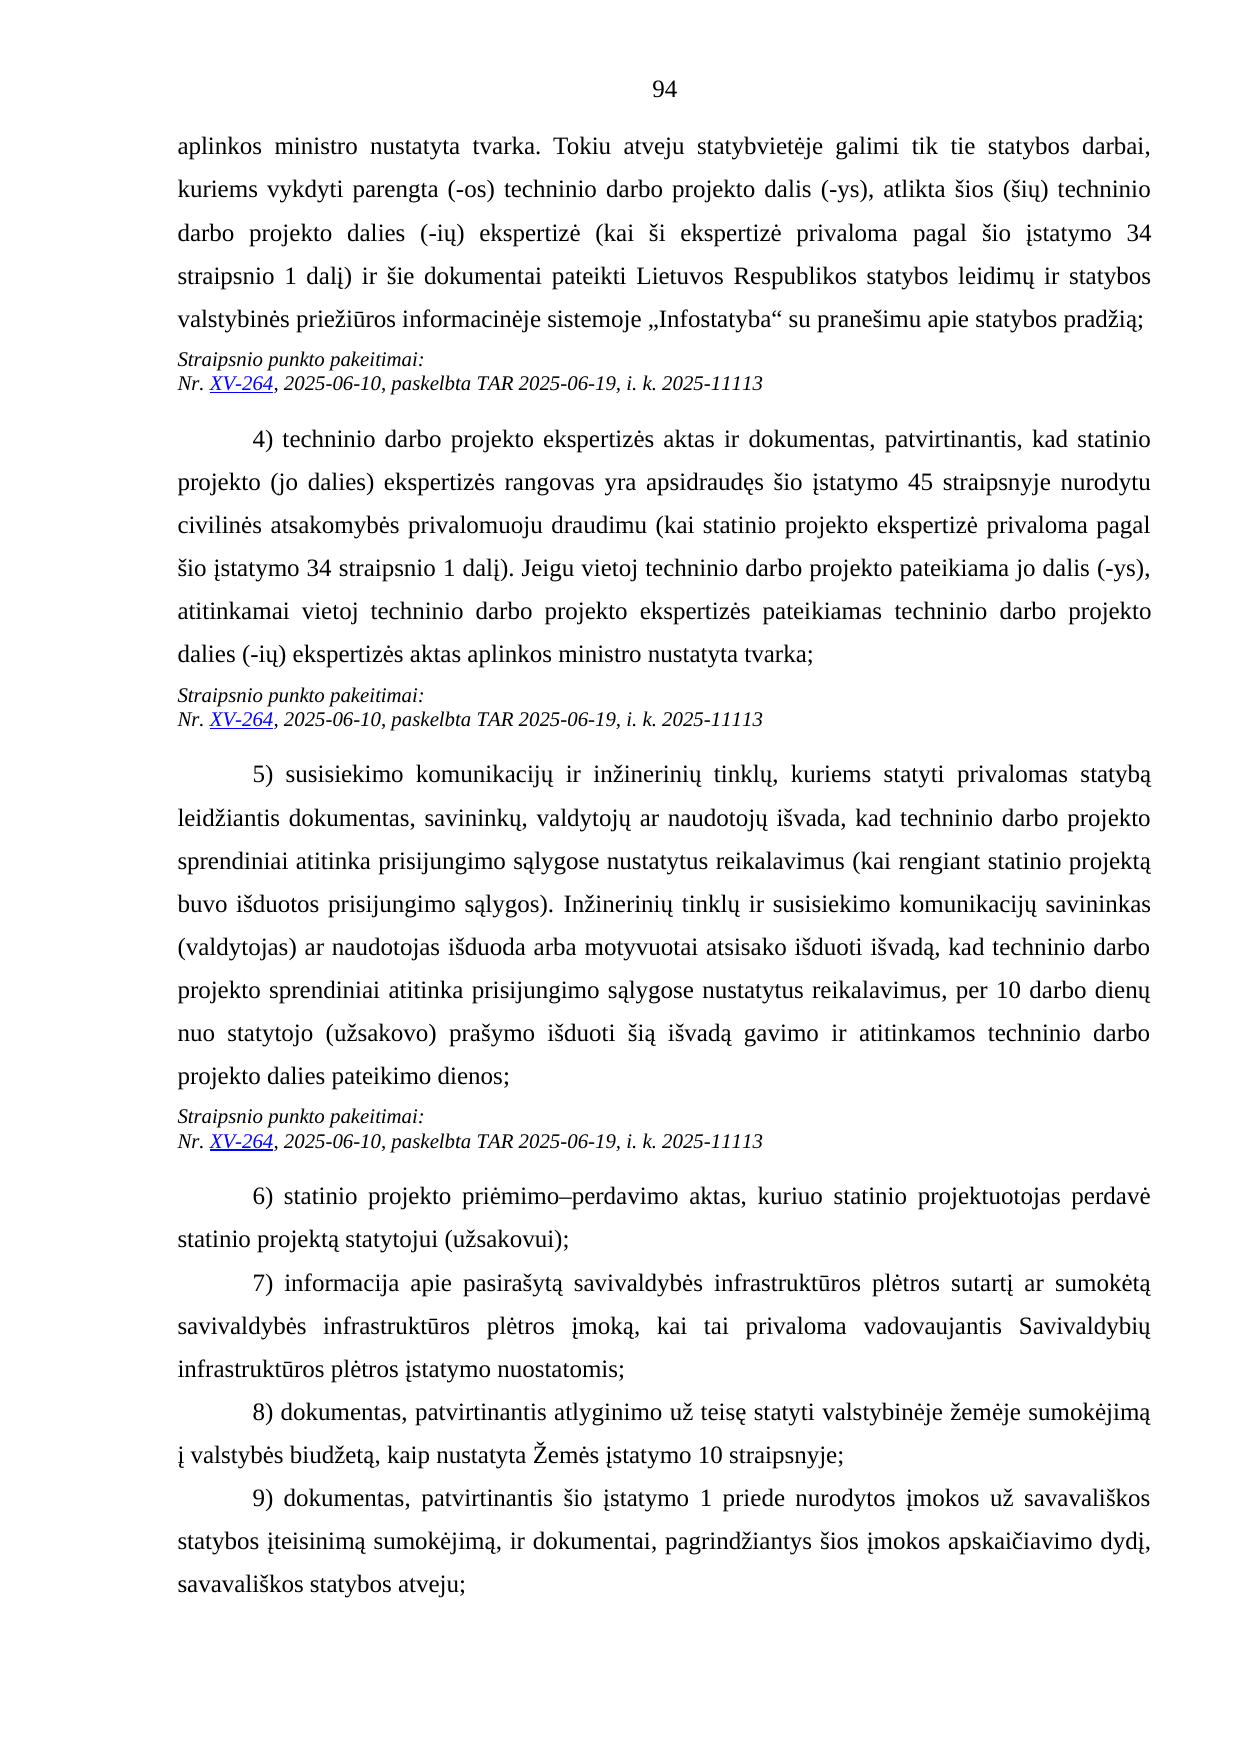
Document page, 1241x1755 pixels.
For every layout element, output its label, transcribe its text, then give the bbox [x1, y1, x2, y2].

text 4) techninio darbo projekto ekspertizės aktas ir dokumentas, patvirtinantis, kad statinio projekto (jo dalies) ekspertizės rangovas yra apsidraudęs šio įstatymo 45 straipsnyje nurodytu civilinės atsakomybės privalomuoju draudimu (kai statinio projekto ekspertizė privaloma pagal šio įstatymo 34 straipsnio 1 dalį). Jeigu vietoj techninio darbo projekto pateikiama jo dalis (-ys), atitinkamai vietoj techninio darbo projekto ekspertizės pateikiamas techninio darbo projekto dalies (-ių) ekspertizės aktas aplinkos ministro nustatyta tvarka; [177, 424, 1152, 668]
text Nr. XV-264, 2025-06-10, paskelbta TAR 2025-06-19, i. k. 2025-11113 [177, 1128, 1152, 1153]
text 7) informacija apie pasirašytą savivaldybės infrastruktūros plėtros sutartį ar sumokėtą savivaldybės infrastruktūros plėtros įmoką, kai tai privaloma vadovaujantis Savivaldybių infrastruktūros plėtros įstatymo nuostatomis; [177, 1268, 1152, 1383]
text aplinkos ministro nustatyta tvarka. Tokiu atveju statybvietėje galimi tik tie statybos darbai, kuriems vykdyti parengta (-os) techninio darbo projekto dalis (-ys), atlikta šios (šių) techninio darbo projekto dalies (-ių) ekspertizė (kai ši ekspertizė privaloma pagal šio įstatymo 34 straipsnio 1 dalį) ir šie dokumentai pateikti Lietuvos Respublikos statybos leidimų ir statybos valstybinės priežiūros informacinėje sistemoje „Infostatyba“ su pranešimu apie statybos pradžią; [177, 131, 1152, 333]
text 6) statinio projekto priėmimo–perdavimo aktas, kuriuo statinio projektuotojas perdavė statinio projektą statytojui (užsakovui); [177, 1181, 1152, 1253]
text Straipsnio punkto pakeitimai: [177, 1104, 1152, 1128]
text Straipsnio punkto pakeitimai: [177, 683, 1152, 707]
text 8) dokumentas, patvirtinantis atlyginimo už teisę statyti valstybinėje žemėje sumokėjimą į valstybės biudžetą, kaip nustatyta Žemės įstatymo 10 straipsnyje; [177, 1397, 1152, 1469]
text Straipsnio punkto pakeitimai: [177, 347, 1152, 371]
text Nr. XV-264, 2025-06-10, paskelbta TAR 2025-06-19, i. k. 2025-11113 [177, 707, 1152, 731]
text 5) susisiekimo komunikacijų ir inžinerinių tinklų, kuriems statyti privalomas statybą leidžiantis dokumentas, savininkų, valdytojų ar naudotojų išvada, kad techninio darbo projekto sprendiniai atitinka prisijungimo sąlygose nustatytus reikalavimus (kai rengiant statinio projektą buvo išduotos prisijungimo sąlygos). Inžinerinių tinklų ir susisiekimo komunikacijų savininkas (valdytojas) ar naudotojas išduoda arba motyvuotai atsisako išduoti išvadą, kad techninio darbo projekto sprendiniai atitinka prisijungimo sąlygose nustatytus reikalavimus, per 10 darbo dienų nuo statytojo (užsakovo) prašymo išduoti šią išvadą gavimo ir atitinkamos techninio darbo projekto dalies pateikimo dienos; [177, 759, 1152, 1090]
text Nr. XV-264, 2025-06-10, paskelbta TAR 2025-06-19, i. k. 2025-11113 [177, 371, 1152, 395]
text 9) dokumentas, patvirtinantis šio įstatymo 1 priede nurodytos įmokos už savavališkos statybos įteisinimą sumokėjimą, ir dokumentai, pagrindžiantys šios įmokos apskaičiavimo dydį, savavališkos statybos atveju; [177, 1483, 1152, 1598]
